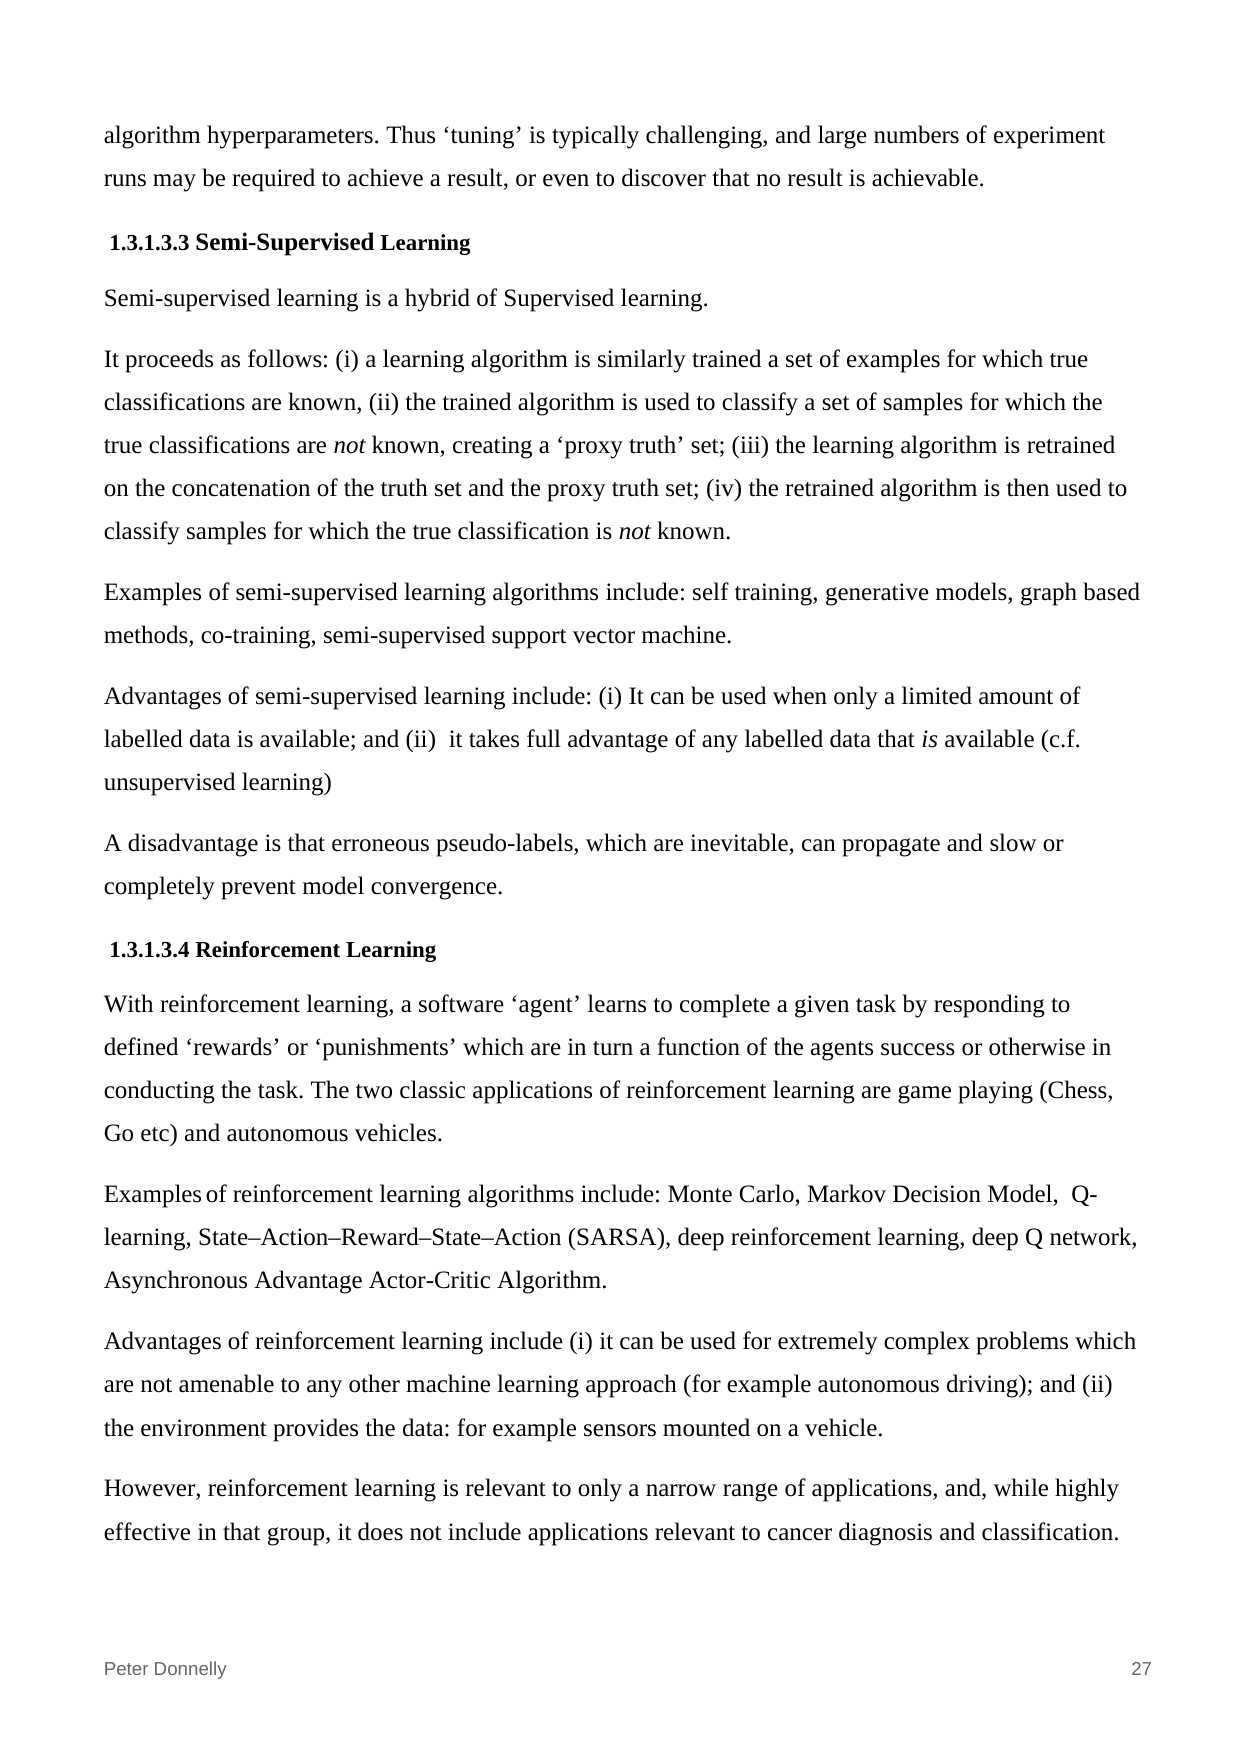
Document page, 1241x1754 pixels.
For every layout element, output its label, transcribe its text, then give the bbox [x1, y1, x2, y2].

text A disadvantage is that erroneous pseudo-labels, which are inevitable, can propagate and slow or completely prevent model convergence. [103, 828, 1146, 900]
text algorithm hyperparameters. Thus ‘tuning’ is typically challenging, and large numbers of experiment runs may be required to achieve a result, or even to discover that no result is achievable. [103, 120, 1146, 192]
subtitle Reinforcement Learning [103, 936, 1146, 962]
text However, reinforcement learning is relevant to only a narrow range of applications, and, while highly effective in that group, it does not include applications relevant to cancer diagnosis and classification. [103, 1473, 1146, 1545]
text With reinforcement learning, a software ‘agent’ learns to complete a given task by responding to defined ‘rewards’ or ‘punishments’ which are in turn a function of the agents success or otherwise in conducting the task. The two classic applications of reinforcement learning are game playing (Chess, Go etc) and autonomous vehicles. [103, 989, 1146, 1147]
text It proceeds as follows: (i) a learning algorithm is similarly trained a set of examples for which true classifications are known, (ii) the trained algorithm is used to classify a set of samples for which the true classifications are not known, creating a ‘proxy truth’ set; (iii) the learning algorithm is retrained on the concatenation of the truth set and the proxy truth set; (iv) the retrained algorithm is then used to classify samples for which the true classification is not known. [103, 344, 1146, 545]
text Advantages of semi-supervised learning include: (i) It can be used when only a limited amount of labelled data is available; and (ii) it takes full advantage of any labelled data that is available (c.f. unsupervised learning) [103, 681, 1146, 796]
text Advantages of reinforcement learning include (i) it can be used for extremely complex problems which are not amenable to any other machine learning approach (for example autonomous driving); and (ii) the environment provides the data: for example sensors mounted on a vehicle. [103, 1326, 1146, 1441]
text Semi-supervised learning is a hybrid of Supervised learning. [103, 283, 1146, 312]
text Examples of reinforcement learning algorithms include: Monte Carlo, Markov Decision Model, Q-learning, State–Action–Reward–State–Action (SARSA), deep reinforcement learning, deep Q network, Asynchronous Advantage Actor-Critic Algorithm. [103, 1179, 1146, 1294]
text Examples of semi-supervised learning algorithms include: self training, generative models, graph based methods, co-training, semi-supervised support vector machine. [103, 577, 1146, 649]
subtitle Semi-Supervised Learning [103, 227, 1146, 256]
